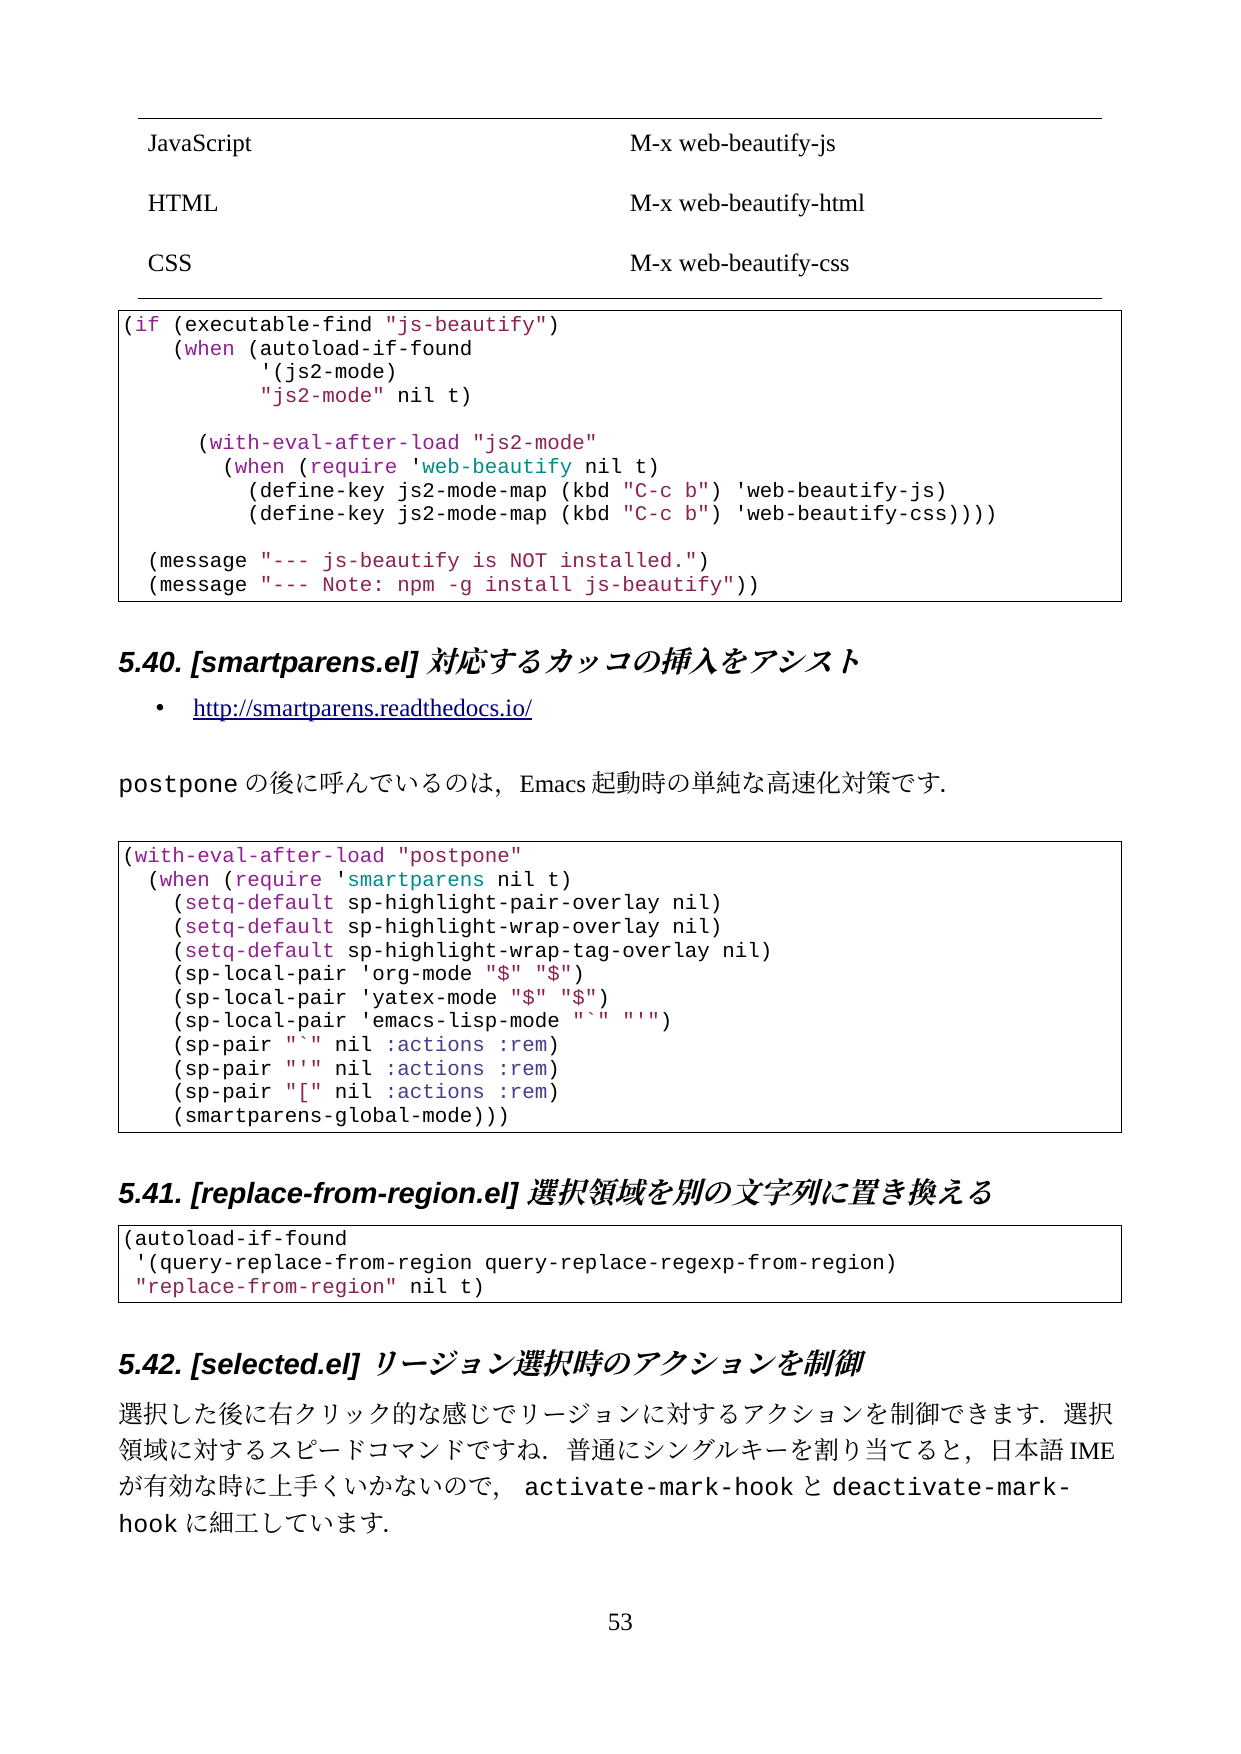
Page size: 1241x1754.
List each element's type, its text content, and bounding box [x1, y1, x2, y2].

list http://smartparens.readthedocs.io/ [156, 693, 1122, 751]
text (if (executable-find "js-beautify") [119, 311, 1121, 334]
text (sp-local-pair 'org-mode "$" "$") [119, 959, 1121, 983]
table_cell CSS [138, 238, 620, 298]
text (setq-default sp-highlight-wrap-overlay nil) [119, 912, 1121, 936]
subtitle [replace-from-region.el] 選択領域を別の文字列に置き換える [118, 1170, 1122, 1212]
text (when (require 'smartparens nil t) [119, 865, 1121, 888]
text (sp-pair "[" nil :actions :rem) [119, 1077, 1121, 1101]
text (message "--- Note: npm -g install js-beautify")) [119, 570, 1121, 601]
text "replace-from-region" nil t) [119, 1272, 1121, 1302]
text 選択した後に右クリック的な感じでリージョンに対するアクションを制御できます．選択領域に対するスピードコマンドですね．普通にシングルキーを割り当てると，日本語IMEが有効な時に上手くいかないので， activate-mark-hook と deactivate-mark-hook に細工しています． [118, 1395, 1122, 1568]
subtitle [selected.el] リージョン選択時のアクションを制御 [118, 1341, 1122, 1383]
table_cell M-x web-beautify-css [620, 238, 1102, 298]
table_cell HTML [138, 178, 620, 238]
table_header JavaScript [138, 119, 620, 178]
subtitle [smartparens.el] 対応するカッコの挿入をアシスト [118, 639, 1122, 681]
text (message "--- js-beautify is NOT installed.") [119, 547, 1121, 570]
text (smartparens-global-mode))) [119, 1101, 1121, 1132]
text (setq-default sp-highlight-pair-overlay nil) [119, 888, 1121, 912]
text (when (require 'web-beautify nil t) [119, 452, 1121, 476]
table_header M-x web-beautify-js [620, 119, 1102, 178]
text "js2-mode" nil t) [119, 381, 1121, 405]
text (sp-local-pair 'emacs-lisp-mode "`" "'") [119, 1007, 1121, 1030]
text (with-eval-after-load "postpone" [119, 842, 1121, 865]
text (sp-pair "`" nil :actions :rem) [119, 1030, 1121, 1054]
text '(js2-mode) [119, 357, 1121, 381]
text (when (autoload-if-found [119, 334, 1121, 357]
text (sp-pair "'" nil :actions :rem) [119, 1054, 1121, 1077]
text (autoload-if-found [119, 1226, 1121, 1248]
text (sp-local-pair 'yatex-mode "$" "$") [119, 983, 1121, 1007]
text (setq-default sp-highlight-wrap-tag-overlay nil) [119, 936, 1121, 959]
text '(query-replace-from-region query-replace-regexp-from-region) [119, 1248, 1121, 1272]
text postpone の後に呼んでいるのは，Emacs起動時の単純な高速化対策です． [118, 763, 1122, 828]
table_cell M-x web-beautify-html [620, 178, 1102, 238]
text (define-key js2-mode-map (kbd "C-c b") 'web-beautify-js) [119, 476, 1121, 499]
text (with-eval-after-load "js2-mode" [119, 428, 1121, 452]
text (define-key js2-mode-map (kbd "C-c b") 'web-beautify-css)))) [119, 499, 1121, 523]
